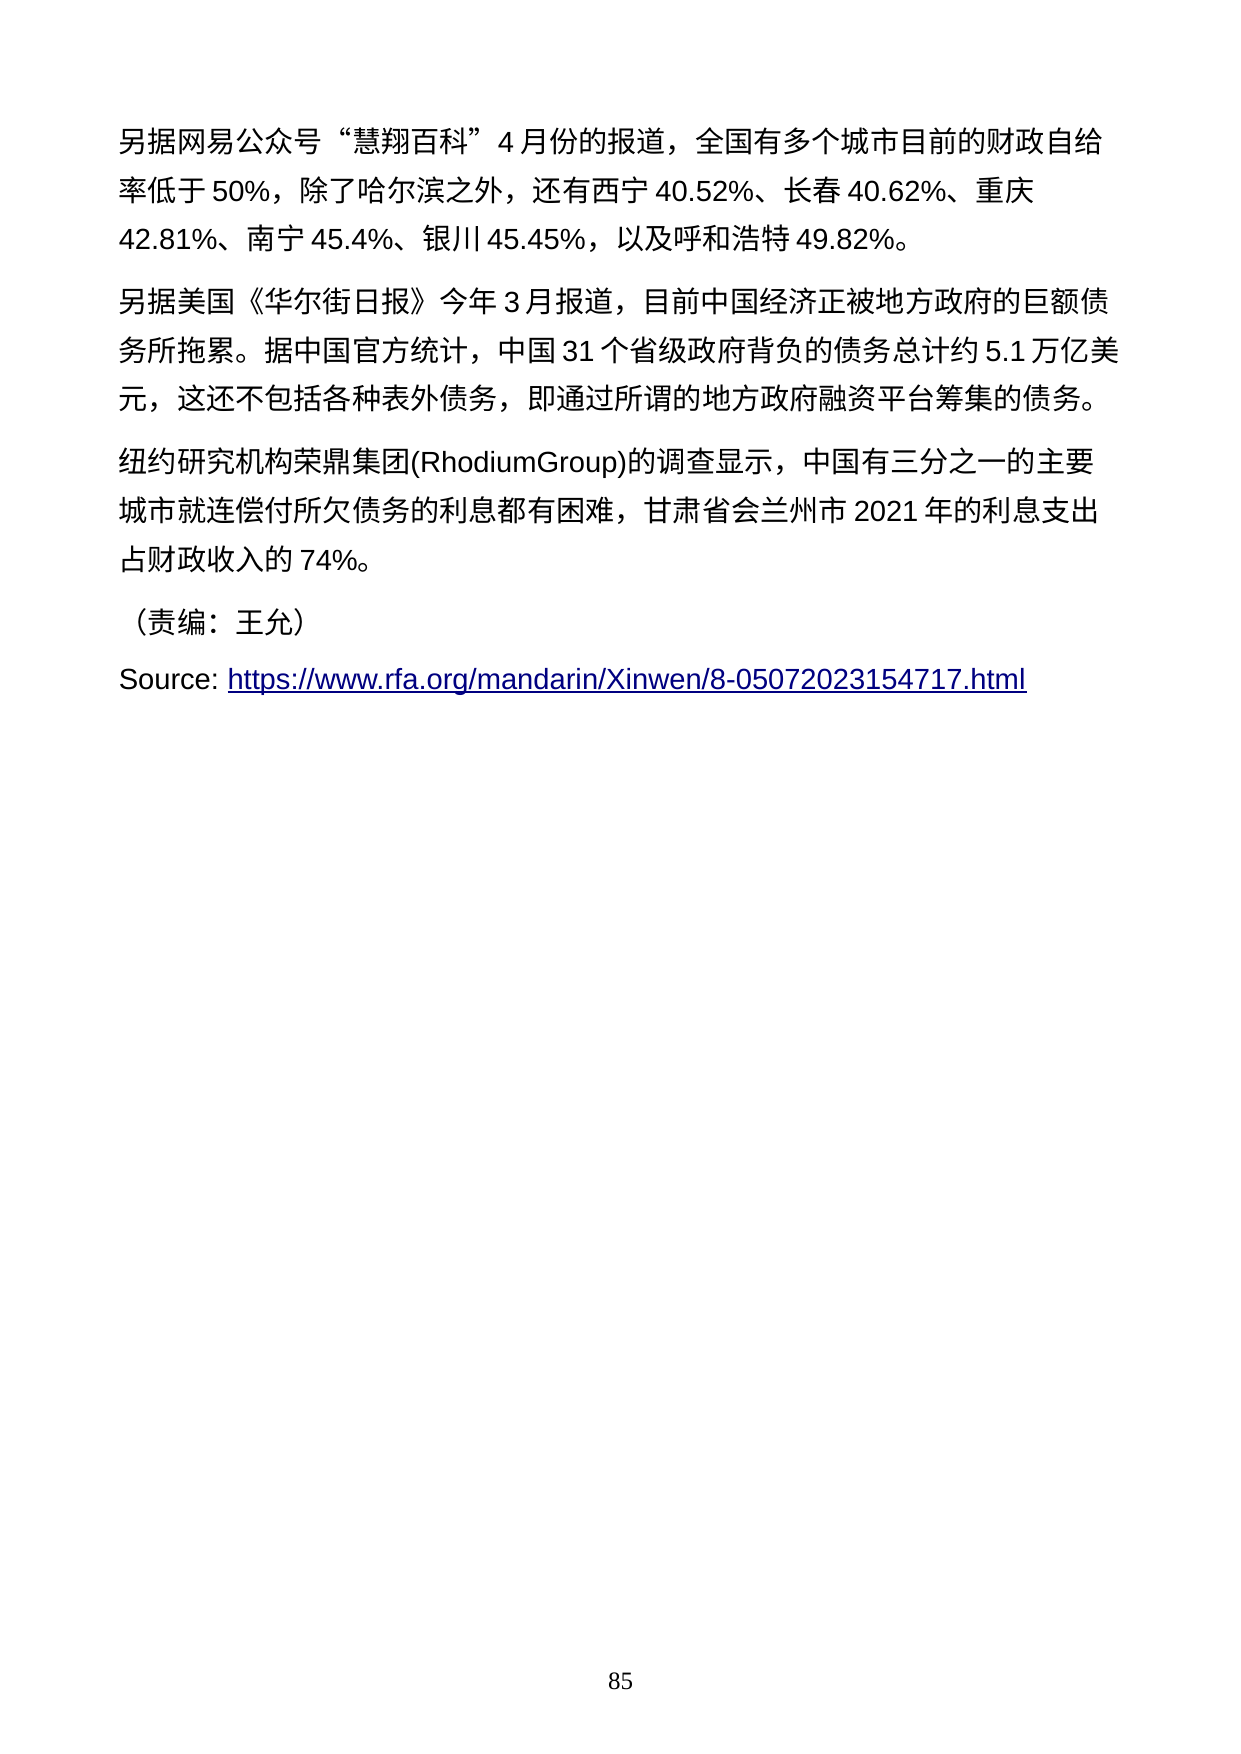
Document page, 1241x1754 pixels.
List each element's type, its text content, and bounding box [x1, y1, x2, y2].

text 另据美国《华尔街日报》今年3月报道，目前中国经济正被地方政府的巨额债务所拖累。据中国官方统计，中国31个省级政府背负的债务总计约5.1万亿美元，这还不包括各种表外债务，即通过所谓的地方政府融资平台筹集的债务。 [118, 279, 1122, 418]
text Source: https://www.rfa.org/mandarin/Xinwen/8-05072023154717.html [118, 662, 1122, 696]
text （责编：王允） [118, 599, 1122, 641]
text 另据网易公众号“慧翔百科”4月份的报道，全国有多个城市目前的财政自给率低于50%，除了哈尔滨之外，还有西宁40.52%、长春40.62%、重庆42.81%、南宁45.4%、银川45.45%，以及呼和浩特49.82%。 [118, 118, 1122, 258]
text 纽约研究机构荣鼎集团(RhodiumGroup)的调查显示，中国有三分之一的主要城市就连偿付所欠债务的利息都有困难，甘肃省会兰州市2021年的利息支出占财政收入的74%。 [118, 439, 1122, 578]
